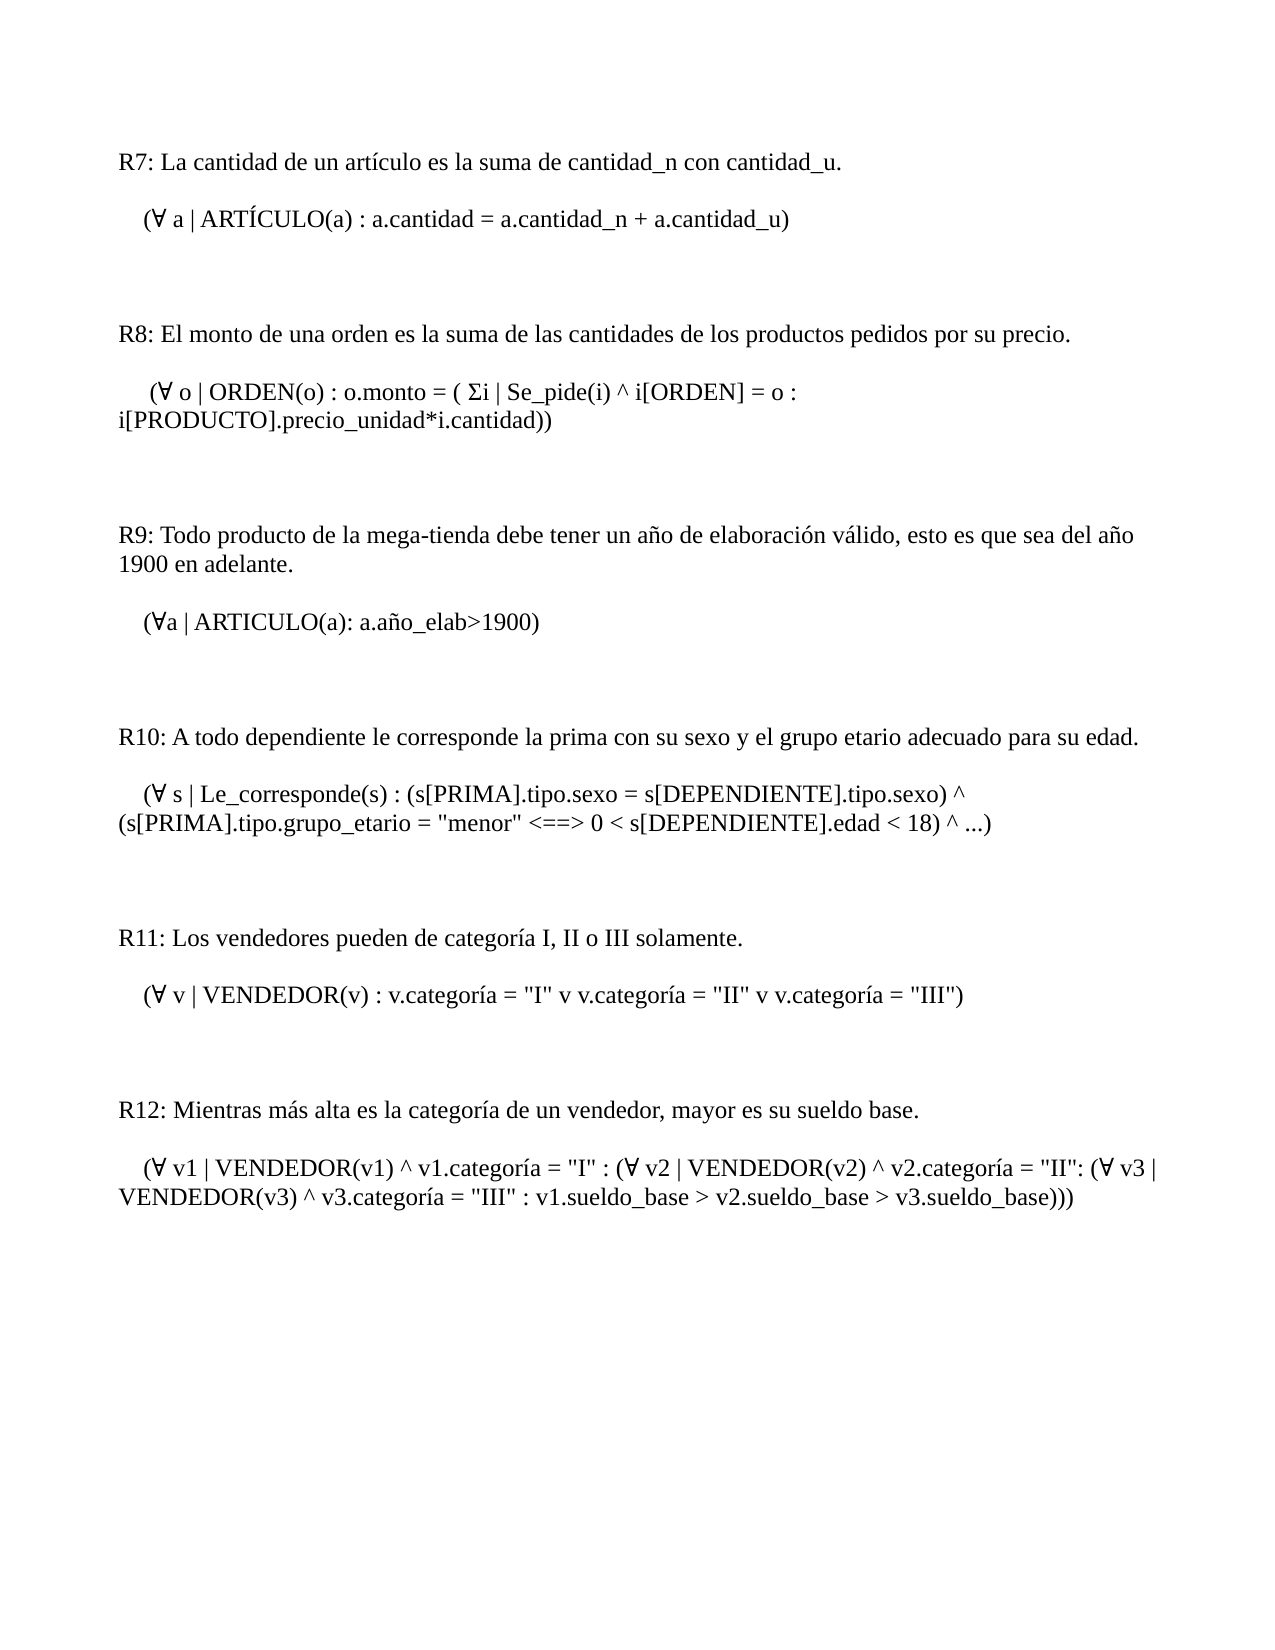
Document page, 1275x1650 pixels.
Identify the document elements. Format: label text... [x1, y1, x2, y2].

text R7: La cantidad de un artículo es la suma de cantidad_n con cantidad_u. [118, 147, 1157, 176]
text (∀ v | VENDEDOR(v) : v.categoría = "I" v v.categoría = "II" v v.categoría = "III") [118, 981, 1157, 1009]
text R10: A todo dependiente le corresponde la prima con su sexo y el grupo etario adecuado para su edad. [118, 722, 1157, 751]
text (∀a | ARTICULO(a): a.año_elab>1900) [118, 607, 1157, 636]
text (∀ o | ORDEN(o) : o.monto = ( Σi | Se_pide(i) ^ i[ORDEN] = o : i[PRODUCTO].precio_unidad*i.cantidad)) [118, 377, 1157, 434]
text (∀ a | ARTÍCULO(a) : a.cantidad = a.cantidad_n + a.cantidad_u) [118, 204, 1157, 233]
text R12: Mientras más alta es la categoría de un vendedor, mayor es su sueldo base. [118, 1096, 1157, 1124]
text (∀ v1 | VENDEDOR(v1) ^ v1.categoría = "I" : (∀ v2 | VENDEDOR(v2) ^ v2.categoría = "II": (∀ v3 | VENDEDOR(v3) ^ v3.categoría = "III" : v1.sueldo_base > v2.sueldo_base > v3.sueldo_base))) [118, 1153, 1157, 1211]
text R8: El monto de una orden es la suma de las cantidades de los productos pedidos por su precio. [118, 319, 1157, 348]
text (∀ s | Le_corresponde(s) : (s[PRIMA].tipo.sexo = s[DEPENDIENTE].tipo.sexo) ^ (s[PRIMA].tipo.grupo_etario = "menor" <==> 0 < s[DEPENDIENTE].edad < 18) ^ ...) [118, 779, 1157, 837]
text R9: Todo producto de la mega-tienda debe tener un año de elaboración válido, esto es que sea del año 1900 en adelante. [118, 521, 1157, 578]
text R11: Los vendedores pueden de categoría I, II o III solamente. [118, 923, 1157, 952]
